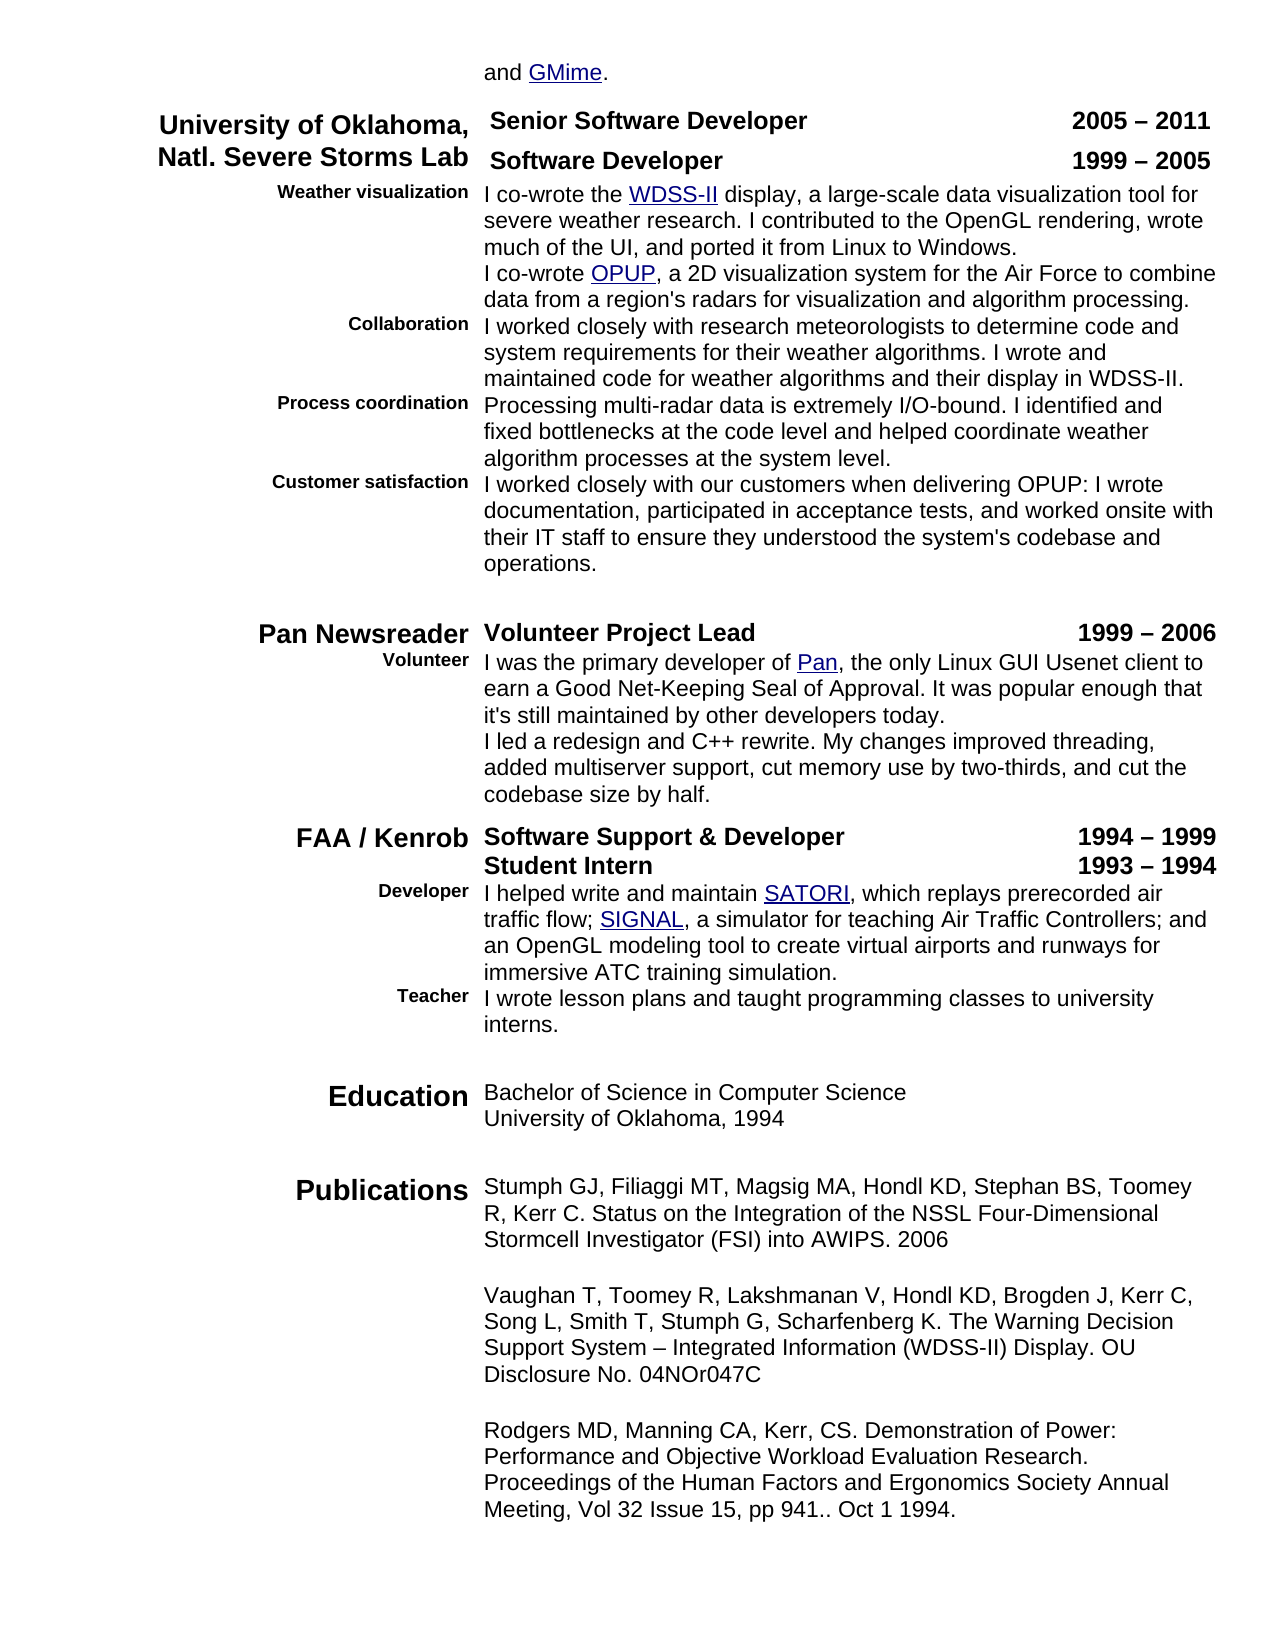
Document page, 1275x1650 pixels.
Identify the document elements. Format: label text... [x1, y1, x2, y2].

table_cell Education [118, 1064, 484, 1132]
table_cell [118, 59, 484, 85]
table_cell Stumph GJ, Filiaggi MT, Magsig MA, Hondl KD, Stephan BS, Toomey R, Kerr C. Status on the Integration of the NSSL Four-Dimensional Stormcell Investigator (FSI) into AWIPS. 2006 Vaughan T, Toomey R, Lakshmanan V, Hondl KD, Brogden J, Kerr C, Song L, Smith T, Stumph G, Scharfenberg K. The Warning Decision Support System – Integrated Information (WDSS-II) Display. OU Disclosure No. 04NOr047C Rodgers MD, Manning CA, Kerr, CS. Demonstration of Power: Performance and Objective Workload Evaluation Research. Proceedings of the Human Factors and Ergonomics Society Annual Meeting, Vol 32 Issue 15, pp 941.. Oct 1 1994. [484, 1158, 1217, 1551]
table_cell 1993 – 1994 [850, 851, 1217, 879]
table_cell I led a redesign and C++ rewrite. My changes improved threading, added multiserver support, cut memory use by two-thirds, and cut the codebase size by half. [484, 728, 1217, 807]
table_cell Weather visualization [118, 181, 484, 313]
table_cell [484, 85, 1217, 100]
table_cell 1999 – 2005 [850, 141, 1217, 181]
table_cell Teacher [118, 985, 484, 1064]
table_cell [484, 807, 1217, 822]
table_cell I co-wrote the WDSS-II display, a large-scale data visualization tool for severe weather research. I contributed to the OpenGL rendering, wrote much of the UI, and ported it from Linux to Windows. I co-wrote OPUP, a 2D visualization system for the Air Force to combine data from a region's radars for visualization and algorithm processing. [484, 181, 1217, 313]
table_cell Software Developer [484, 141, 850, 181]
table_header 1999 – 2006 [850, 618, 1217, 646]
table_cell [118, 1132, 484, 1158]
table_cell I helped write and maintain SATORI, which replays prerecorded air traffic flow; SIGNAL, a simulator for teaching Air Traffic Controllers; and an OpenGL modeling tool to create virtual airports and runways for immersive ATC training simulation. [484, 880, 1217, 985]
table_cell Developer [118, 880, 484, 985]
table_cell University of Oklahoma, Natl. Severe Storms Lab [118, 85, 484, 181]
table_cell [118, 728, 484, 807]
table_cell I worked closely with our customers when delivering OPUP: I wrote documentation, participated in acceptance tests, and worked onsite with their IT staff to ensure they understood the system's codebase and operations. [484, 471, 1217, 603]
table_cell Processing multi-radar data is extremely I/O-bound. I identified and fixed bottlenecks at the code level and helped coordinate weather algorithm processes at the system level. [484, 392, 1217, 471]
table_cell I wrote lesson plans and taught programming classes to university interns. [484, 985, 1217, 1064]
table_cell Publications [118, 1158, 484, 1551]
table_cell I worked closely with research meteorologists to determine code and system requirements for their weather algorithms. I wrote and maintained code for weather algorithms and their display in WDSS-II. [484, 313, 1217, 392]
table_cell [484, 603, 1217, 618]
table_cell [484, 1132, 1217, 1158]
table_header Senior Software Developer [484, 100, 850, 141]
table_cell Student Intern [484, 851, 850, 879]
table_cell and GMime. [484, 59, 1217, 85]
table_header Software Support & Developer [484, 822, 850, 851]
table_header 2005 – 2011 [850, 100, 1217, 141]
table_header Volunteer Project Lead [484, 618, 850, 646]
table_cell Customer satisfaction [118, 471, 484, 603]
table_cell Process coordination [118, 392, 484, 471]
table_cell Volunteer [118, 649, 484, 728]
table_cell Bachelor of Science in Computer Science University of Oklahoma, 1994 [484, 1064, 1217, 1132]
table_cell FAA / Kenrob [118, 807, 484, 879]
table_cell Pan Newsreader [118, 603, 484, 649]
table_header 1994 – 1999 [850, 822, 1217, 851]
table_cell I was the primary developer of Pan, the only Linux GUI Usenet client to earn a Good Net-Keeping Seal of Approval. It was popular enough that it's still maintained by other developers today. [484, 649, 1217, 728]
table_cell Collaboration [118, 313, 484, 392]
